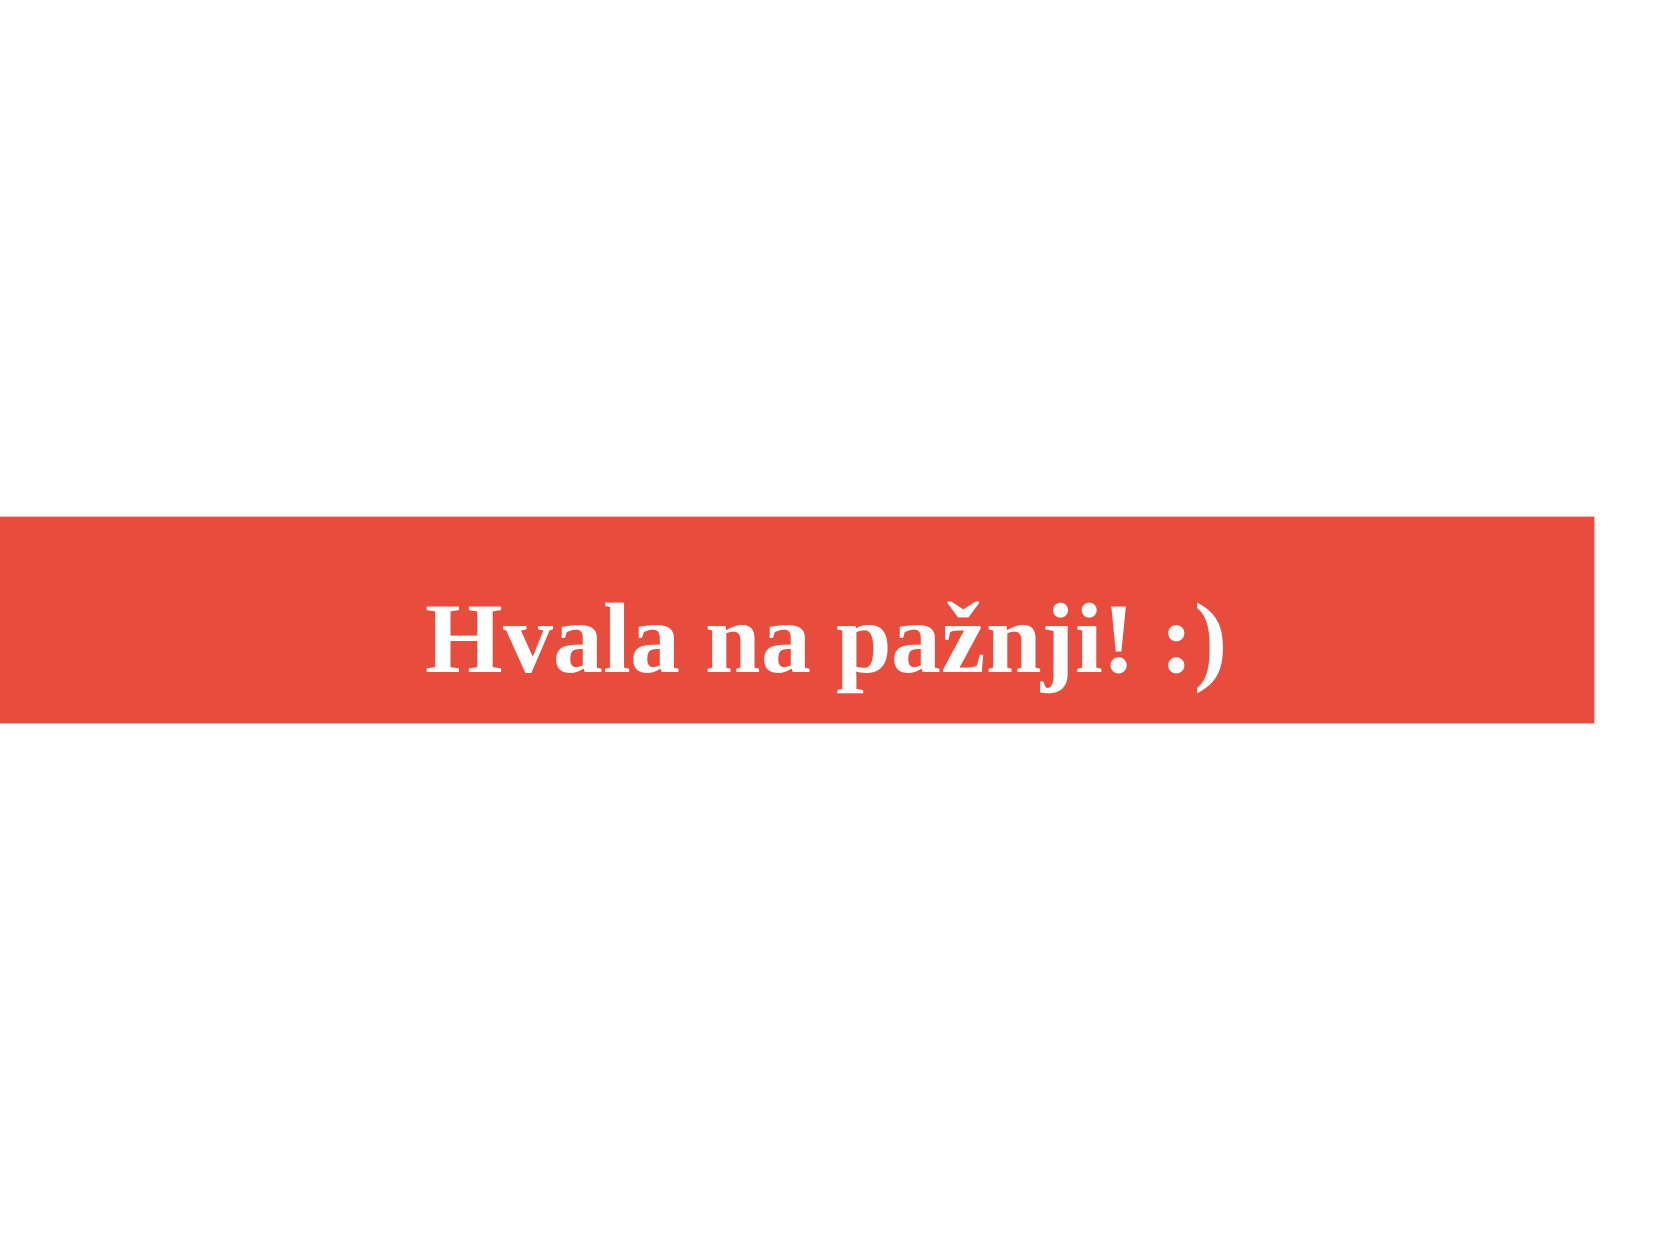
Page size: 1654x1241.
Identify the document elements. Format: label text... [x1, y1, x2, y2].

title Hvala na pažnji! :) [59, 546, 1595, 694]
